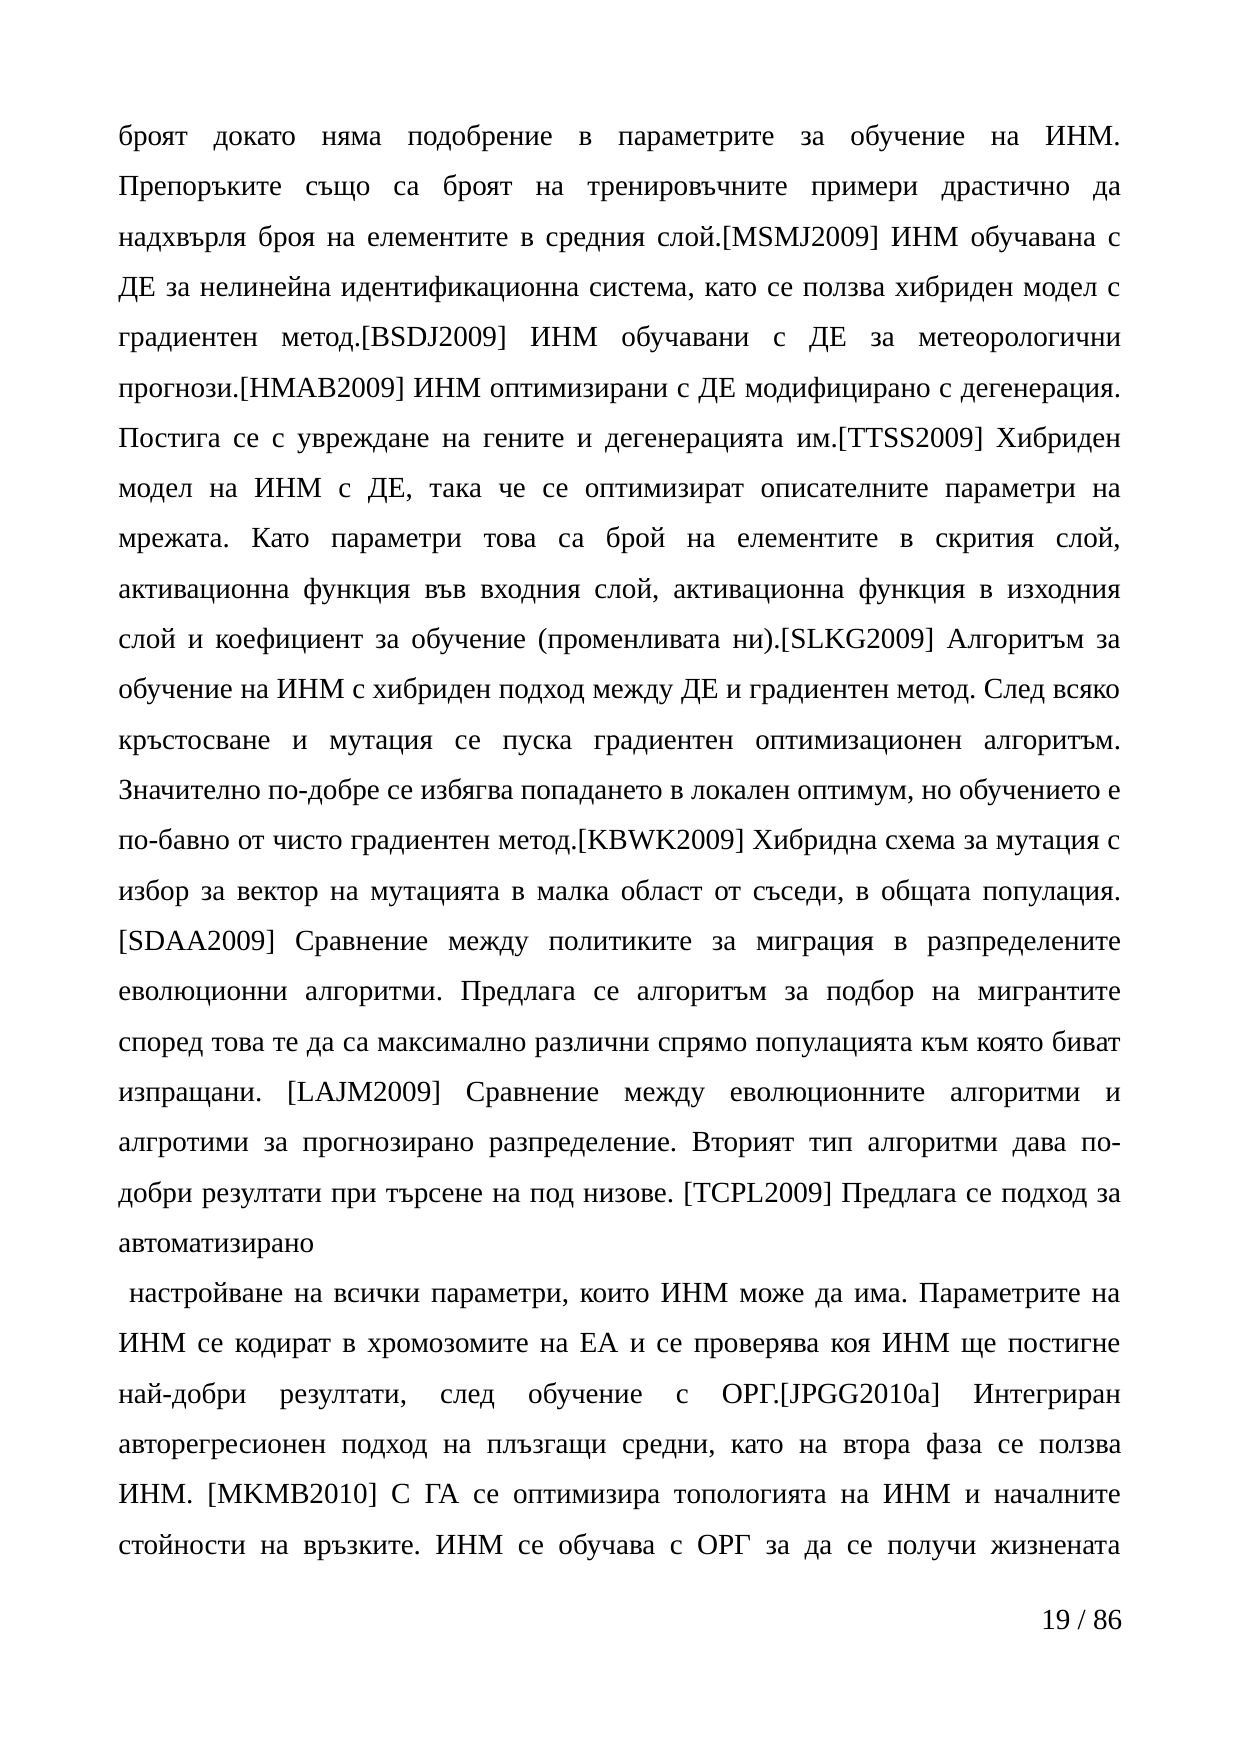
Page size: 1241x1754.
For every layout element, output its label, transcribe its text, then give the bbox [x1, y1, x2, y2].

text настройване на всички параметри, които ИНМ може да има. Параметрите на ИНМ се кодират в хромозомите на ЕА и се проверява коя ИНМ ще постигне най-добри резултати, след обучение с ОРГ.[JPGG2010a] Интегриран авторегресионен подход на плъзгащи средни, като на втора фаза се ползва ИНМ. [MKMB2010] С ГА се оптимизира топологията на ИНМ и началните стойности на връзките. ИНМ се обучава с ОРГ за да се получи жизнената [118, 1275, 1122, 1560]
text броят докато няма подобрение в параметрите за обучение на ИНМ. Препоръките също са броят на тренировъчните примери драстично да надхвърля броя на елементите в средния слой.[MSMJ2009] ИНМ обучавана с ДЕ за нелинейна идентификационна система, като се ползва хибриден модел с градиентен метод.[BSDJ2009] ИНМ обучавани с ДЕ за метеорологични прогнози.[HMAB2009] ИНМ оптимизирани с ДЕ модифицирано с дегенерация. Постига се с увреждане на гените и дегенерацията им.[TTSS2009] Хибриден модел на ИНМ с ДЕ, така че се оптимизират описателните параметри на мрежата. Като параметри това са брой на елементите в скрития слой, активационна функция във входния слой, активационна функция в изходния слой и коефициент за обучение (променливата ни).[SLKG2009] Алгоритъм за обучение на ИНМ с хибриден подход между ДЕ и градиентен метод. След всяко кръстосване и мутация се пуска градиентен оптимизационен алгоритъм. Значително по-добре се избягва попадането в локален оптимум, но обучението е по-бавно от чисто градиентен метод.[KBWK2009] Хибридна схема за мутация с избор за вектор на мутацията в малка област от съседи, в общата популация.[SDAA2009] Сравнение между политиките за миграция в разпределените еволюционни алгоритми. Предлага се алгоритъм за подбор на мигрантите според това те да са максимално различни спрямо популацията към която биват изпращани. [LAJM2009] Сравнение между еволюционните алгоритми и алгротими за прогнозирано разпределение. Вторият тип алгоритми дава по-добри резултати при търсене на под низове. [TCPL2009] Предлага се подход за автоматизирано [118, 118, 1122, 1258]
